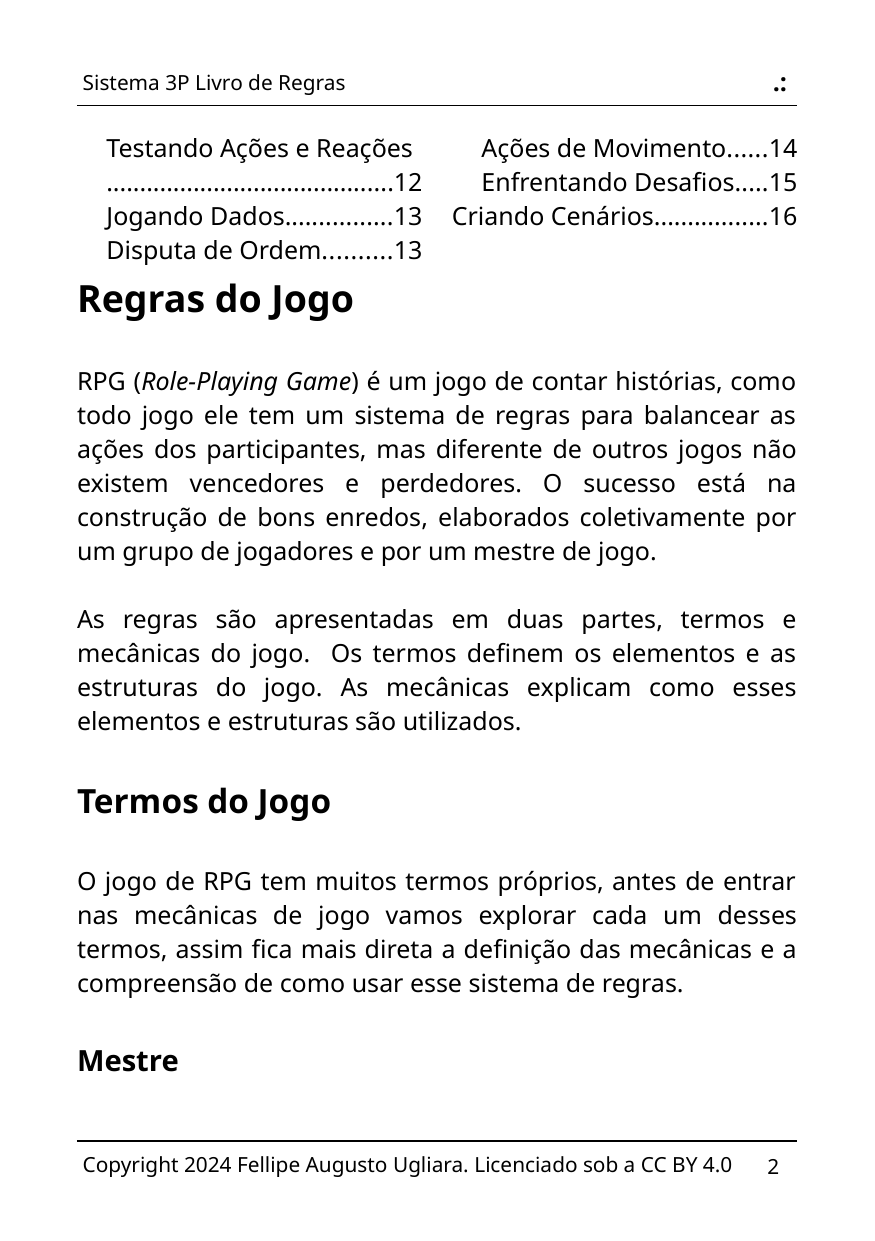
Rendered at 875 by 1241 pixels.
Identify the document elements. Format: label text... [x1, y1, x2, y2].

text O jogo de RPG tem muitos termos próprios, antes de entrar nas mecânicas de jogo vamos explorar cada um desses termos, assim fica mais direta a definição das mecânicas e a compreensão de como usar esse sistema de regras. [77, 863, 797, 1000]
subtitle Regras do Jogo [77, 272, 797, 323]
text Jogando Dados 13 [106, 198, 422, 232]
text Testando Ações e Reações 12 [106, 130, 422, 198]
text As regras são apresentadas em duas partes, termos e mecânicas do jogo. Os termos definem os elementos e as estruturas do jogo. As mecânicas explicam como esses elementos e estruturas são utilizados. [77, 602, 797, 738]
text RPG (Role-Playing Game) é um jogo de contar histórias, como todo jogo ele tem um sistema de regras para balancear as ações dos participantes, mas diferente de outros jogos não existem vencedores e perdedores. O sucesso está na construção de bons enredos, elaborados coletivamente por um grupo de jogadores e por um mestre de jogo. [77, 363, 797, 568]
text Ações de Movimento 14 [481, 130, 797, 164]
subtitle Termos do Jogo [77, 778, 797, 823]
text Disputa de Ordem 13 [106, 232, 422, 266]
text Enfrentando Desafios 15 [481, 164, 797, 198]
text Criando Cenários 16 [452, 198, 797, 232]
subtitle Mestre [77, 1040, 797, 1079]
